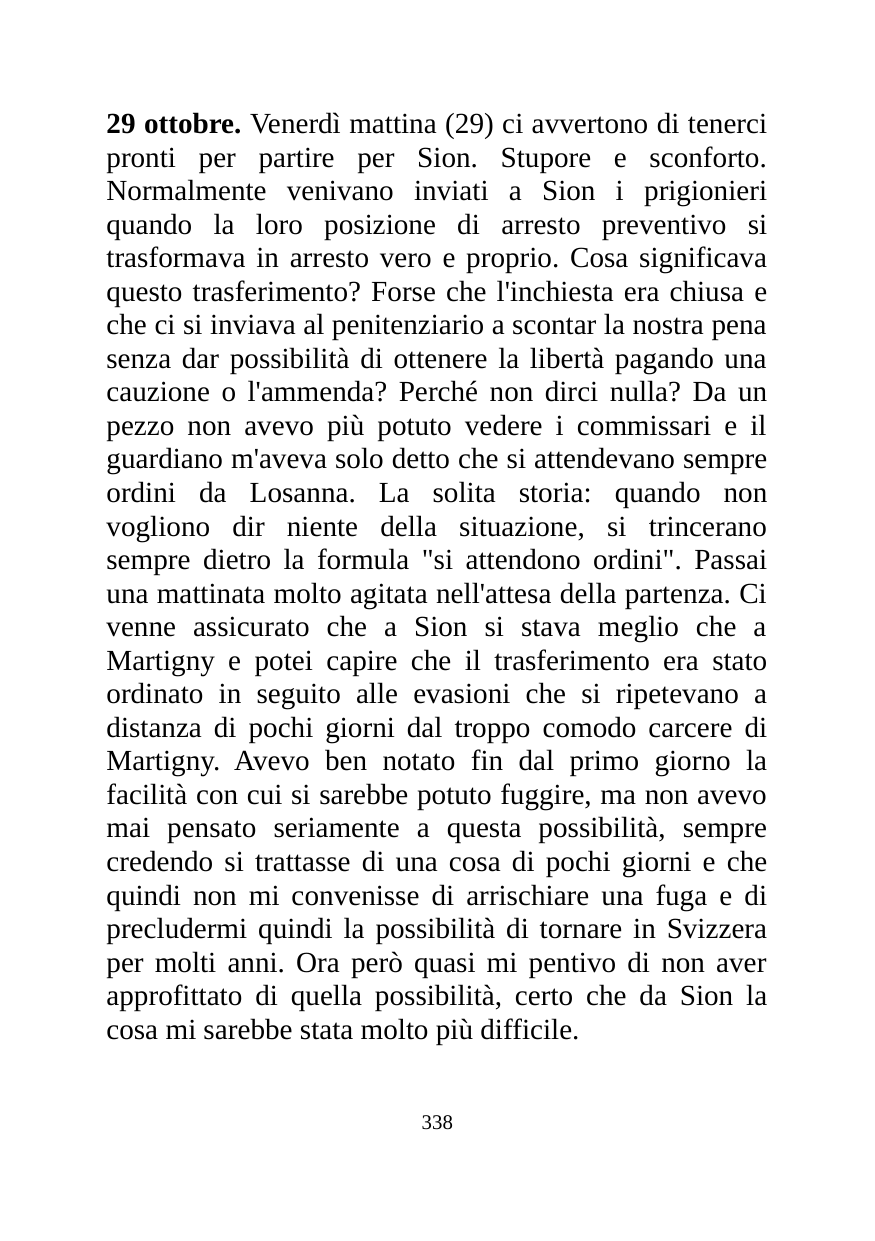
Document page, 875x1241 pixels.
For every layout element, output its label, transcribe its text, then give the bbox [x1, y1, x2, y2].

text 29 ottobre. Venerdì mattina (29) ci avvertono di tenerci pronti per partire per Sion. Stupore e sconforto. Normalmente venivano inviati a Sion i prigionieri quando la loro posizione di arresto preventivo si trasformava in arresto vero e proprio. Cosa significava questo trasferimento? Forse che l'inchiesta era chiusa e che ci si inviava al penitenziario a scontar la nostra pena senza dar possibilità di ottenere la libertà pagando una cauzione o l'ammenda? Perché non dirci nulla? Da un pezzo non avevo più potuto vedere i commissari e il guardiano m'aveva solo detto che si attendevano sempre ordini da Losanna. La solita storia: quando non vogliono dir niente della situazione, si trincerano sempre dietro la formula "si attendono ordini". Passai una mattinata molto agitata nell'attesa della partenza. Ci venne assicurato che a Sion si stava meglio che a Martigny e potei capire che il trasferimento era stato ordinato in seguito alle evasioni che si ripetevano a distanza di pochi giorni dal troppo comodo carcere di Martigny. Avevo ben notato fin dal primo giorno la facilità con cui si sarebbe potuto fuggire, ma non avevo mai pensato seriamente a questa possibilità, sempre credendo si trattasse di una cosa di pochi giorni e che quindi non mi convenisse di arrischiare una fuga e di precludermi quindi la possibilità di tornare in Svizzera per molti anni. Ora però quasi mi pentivo di non aver approfittato di quella possibilità, certo che da Sion la cosa mi sarebbe stata molto più difficile. [106, 106, 768, 1045]
